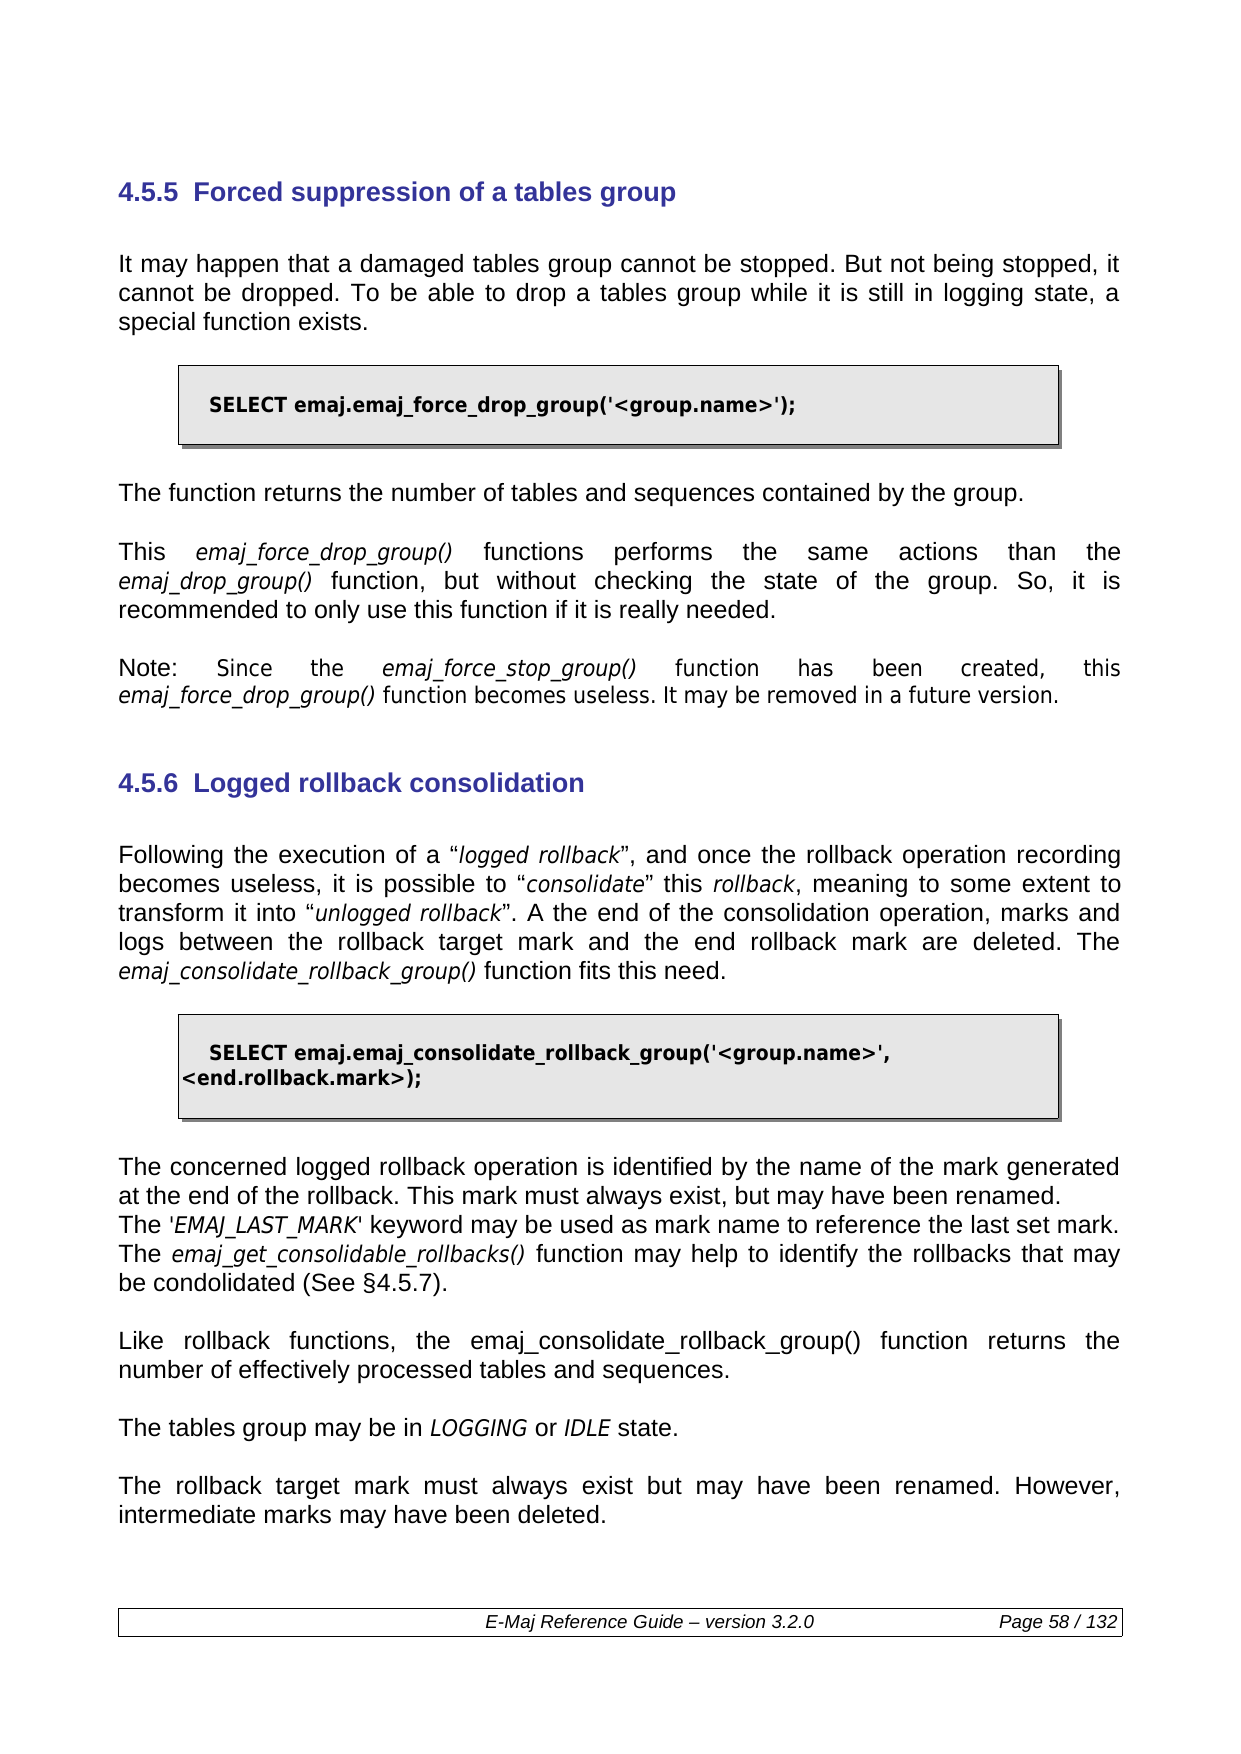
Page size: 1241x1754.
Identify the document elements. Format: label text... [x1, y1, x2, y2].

subtitle Logged rollback consolidation [118, 767, 1122, 798]
text Like rollback functions, the emaj_consolidate_rollback_group() function returns the number of effectively processed tables and sequences. [118, 1326, 1122, 1384]
text This emaj_force_drop_group() functions performs the same actions than the emaj_drop_group() function, but without checking the state of the group. So, it is recommended to only use this function if it is really needed. [118, 536, 1122, 624]
text SELECT emaj.emaj_force_drop_group('<group.name>'); [179, 389, 1058, 414]
text The tables group may be in LOGGING or IDLE state. [118, 1413, 1122, 1442]
text The function returns the number of tables and sequences contained by the group. [118, 478, 1122, 507]
text The concerned logged rollback operation is identified by the name of the mark generated at the end of the rollback. This mark must always exist, but may have been renamed. [118, 1152, 1122, 1210]
text The rollback target mark must always exist but may have been renamed. However, intermediate marks may have been deleted. [118, 1471, 1122, 1529]
subtitle Forced suppression of a tables group [118, 176, 1122, 207]
text It may happen that a damaged tables group cannot be stopped. But not being stopped, it cannot be dropped. To be able to drop a tables group while it is still in logging state, a special function exists. [118, 249, 1122, 336]
text Following the execution of a “logged rollback”, and once the rollback operation recording becomes useless, it is possible to “consolidate” this rollback, meaning to some extent to transform it into “unlogged rollback”. A the end of the consolidation operation, marks and logs between the rollback target mark and the end rollback mark are deleted. The emaj_consolidate_rollback_group() function fits this need. [118, 839, 1122, 985]
text SELECT emaj.emaj_consolidate_rollback_group('<group.name>', <end.rollback.mark>); [179, 1038, 1058, 1087]
text The emaj_get_consolidable_rollbacks() function may help to identify the rollbacks that may be condolidated (See §4.5.7). [118, 1239, 1122, 1297]
text Note: Since the emaj_force_stop_group() function has been created, this emaj_force_drop_group() function becomes useless. It may be removed in a future version. [118, 653, 1122, 709]
text The 'EMAJ_LAST_MARK' keyword may be used as mark name to reference the last set mark. [118, 1210, 1122, 1239]
